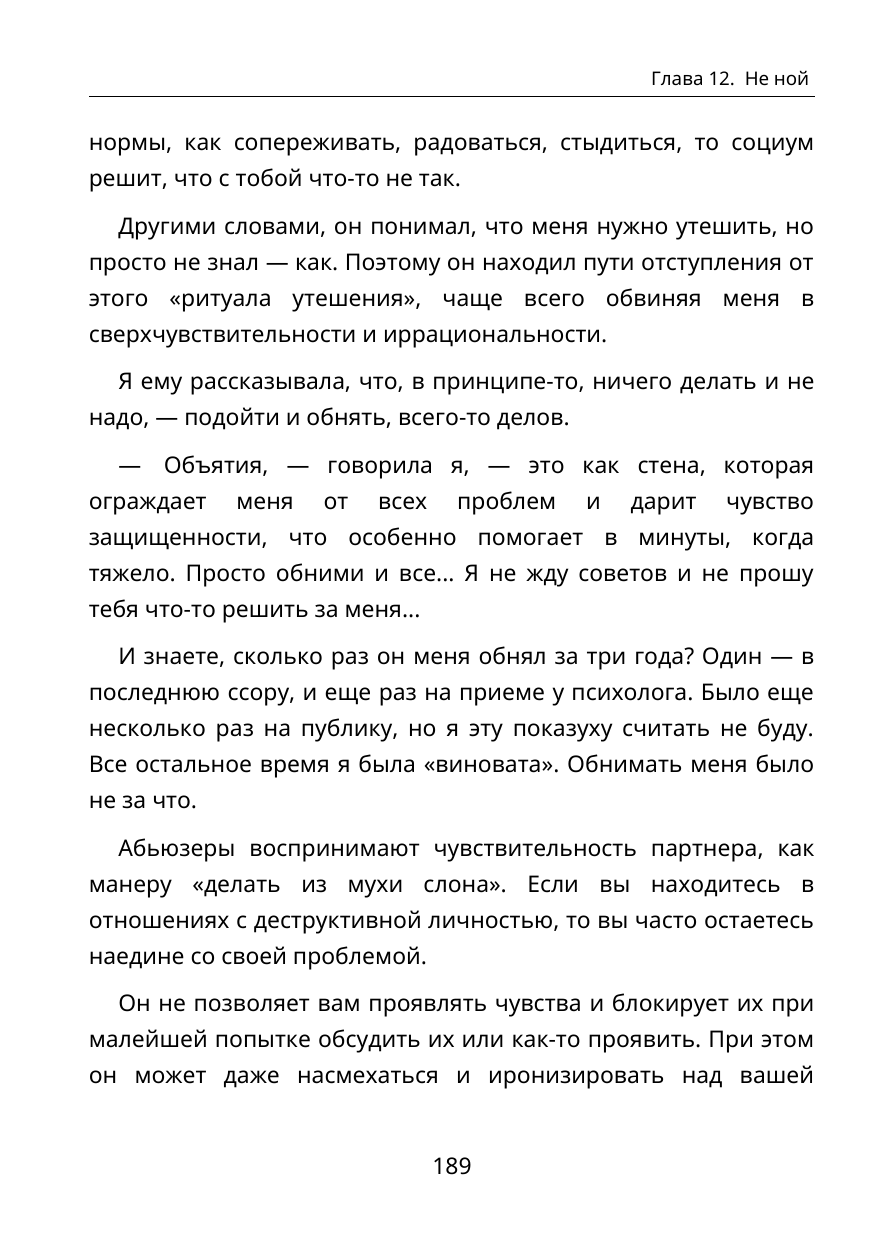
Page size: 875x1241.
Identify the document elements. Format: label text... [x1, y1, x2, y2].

text нормы, как сопереживать, радоваться, стыдиться, то социум решит, что с тобой что-то не так. [88, 126, 815, 193]
list Объятия, — говорила я, — это как стена, которая ограждает меня от всех проблем и дарит чувство защищенности, что особенно помогает в минуты, когда тяжело. Просто обними и все... Я не жду советов и не прошу тебя что-то решить за меня... [88, 449, 815, 624]
text Я ему рассказывала, что, в принципе-то, ничего делать и не надо, — подойти и обнять, всего-то делов. [88, 365, 815, 432]
text Другими словами, он понимал, что меня нужно утешить, но просто не знал — как. Поэтому он находил пути отступления от этого «ритуала утешения», чаще всего обвиняя меня в сверхчувствительности и иррациональности. [88, 210, 815, 349]
text Абьюзеры воспринимают чувствительность партнера, как манеру «делать из мухи слона». Если вы находитесь в отношениях с деструктивной личностью, то вы часто остаетесь наедине со своей проблемой. [88, 832, 815, 971]
text Он не позволяет вам проявлять чувства и блокирует их при малейшей попытке обсудить их или как-то проявить. При этом он может даже насмехаться и иронизировать над вашей [88, 987, 815, 1090]
text И знаете, сколько раз он меня обнял за три года? Один — в последнюю ссору, и еще раз на приеме у психолога. Было еще несколько раз на публику, но я эту показуху считать не буду. Все остальное время я была «виновата». Обнимать меня было не за что. [88, 640, 815, 815]
